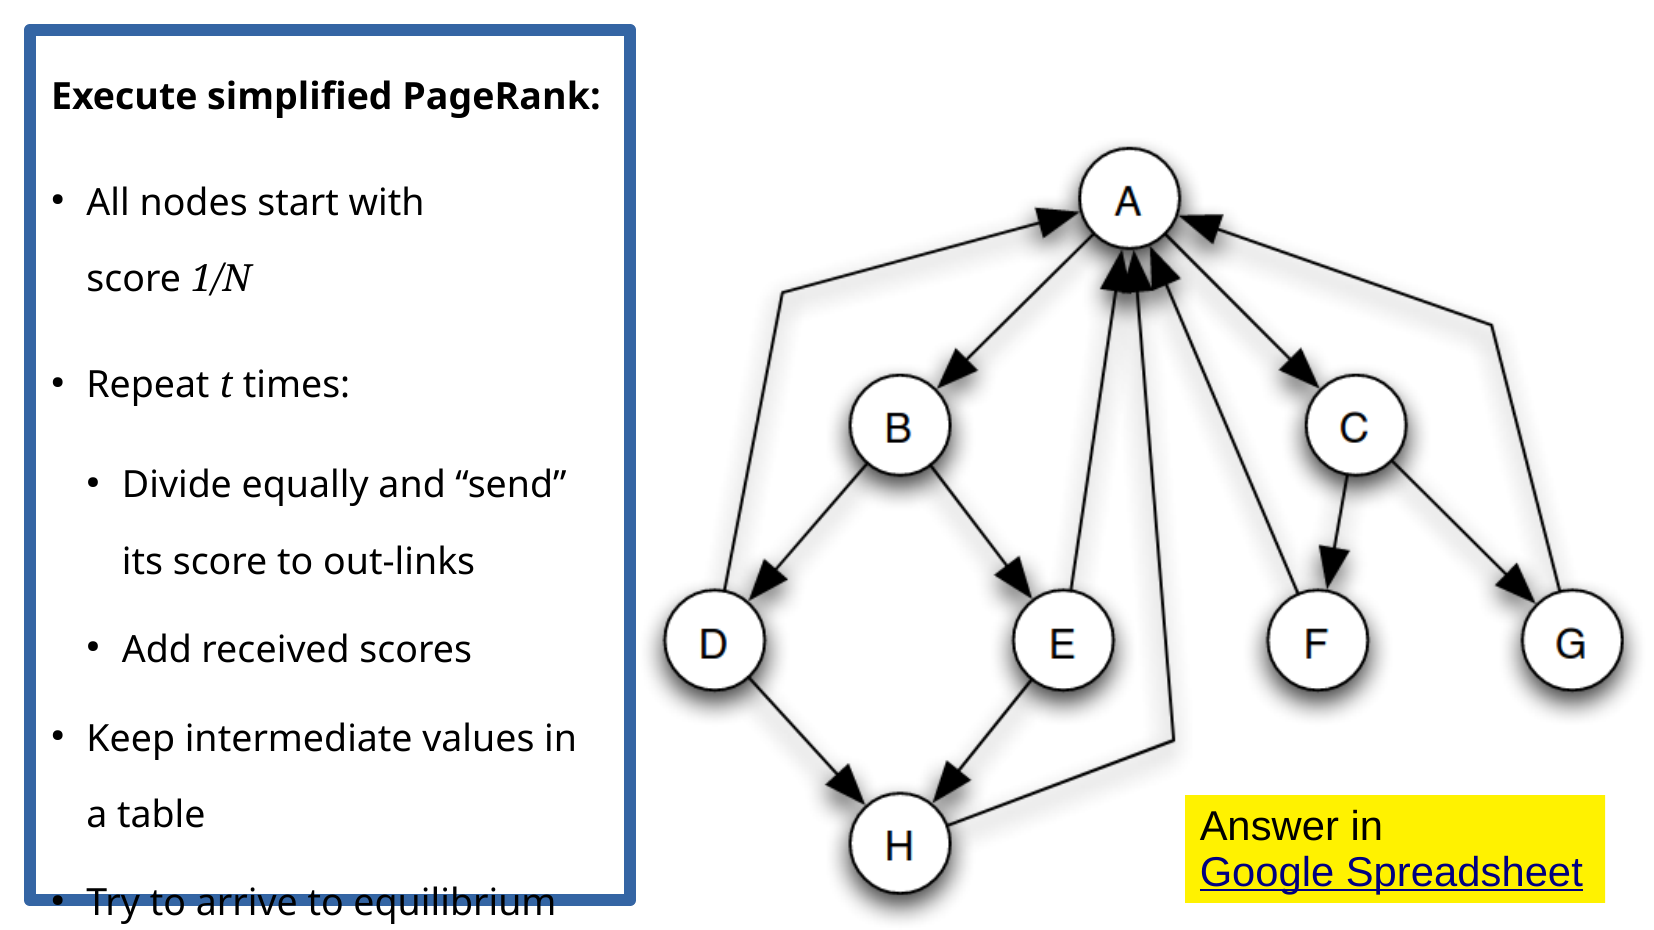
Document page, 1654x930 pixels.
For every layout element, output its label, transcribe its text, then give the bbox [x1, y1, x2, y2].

text_box Answer in Google Spreadsheet [1185, 795, 1606, 903]
picture [558, 134, 1654, 930]
text_box Execute simplified PageRank: All nodes start with score 1/N Repeat t times: Divide equally and “send” its score to out-links Add received scores Keep intermediate values in a table Try to arrive to equilibrium values [30, 29, 631, 901]
